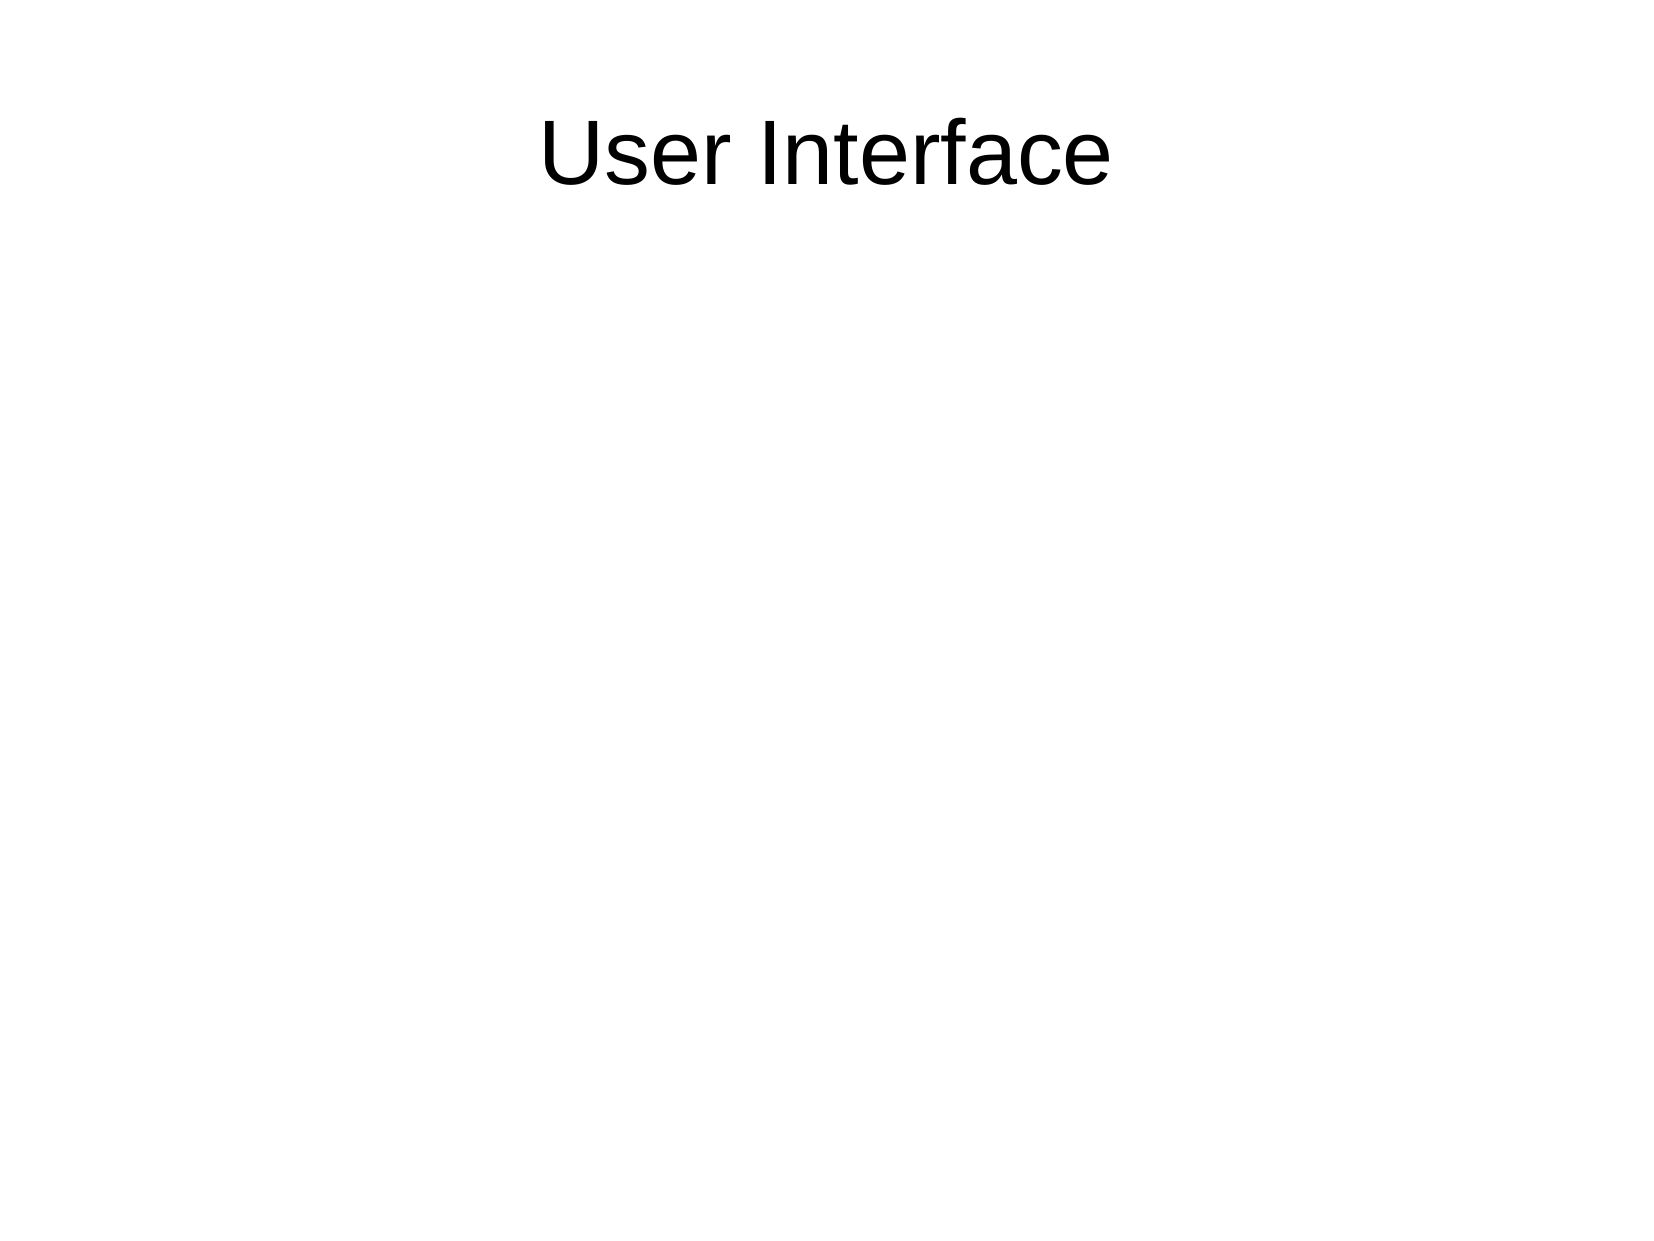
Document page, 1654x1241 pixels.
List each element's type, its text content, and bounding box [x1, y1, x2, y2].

title User Interface [82, 49, 1571, 257]
